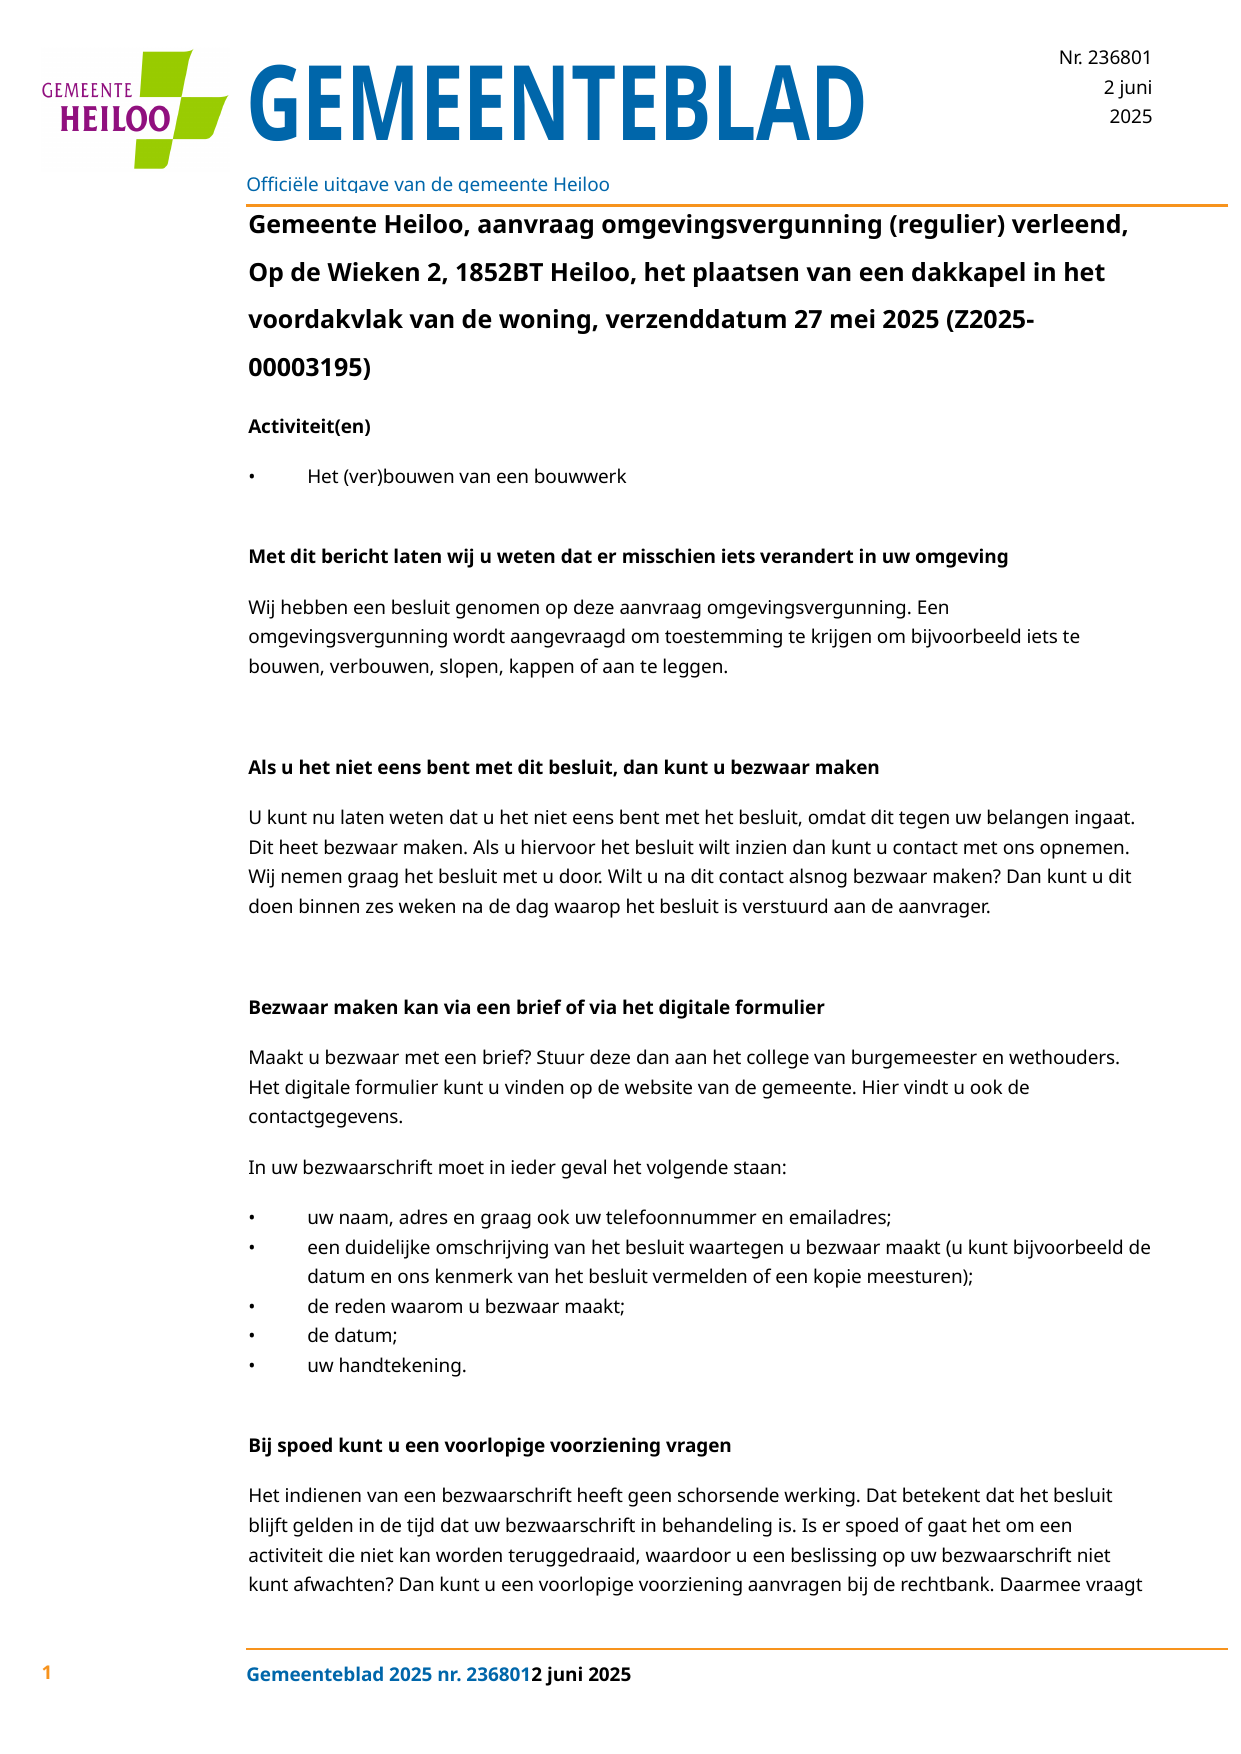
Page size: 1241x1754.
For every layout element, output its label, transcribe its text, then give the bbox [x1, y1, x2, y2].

text Wij hebben een besluit genomen op deze aanvraag omgevingsvergunning. Een omgevingsvergunning wordt aangevraagd om toestemming te krijgen om bijvoorbeeld iets te bouwen, verbouwen, slopen, kappen of aan te leggen. [248, 594, 1152, 679]
list uw handtekening. [248, 1352, 1152, 1378]
text Activiteit(en) [248, 413, 1152, 439]
picture [41, 47, 231, 172]
list uw naam, adres en graag ook uw telefoonnummer en emailadres; [248, 1204, 1152, 1230]
text U kunt nu laten weten dat u het niet eens bent met het besluit, omdat dit tegen uw belangen ingaat. Dit heet bezwaar maken. Als u hiervoor het besluit wilt inzien dan kunt u contact met ons opnemen. Wij nemen graag het besluit met u door. Wilt u na dit contact alsnog bezwaar maken? Dan kunt u dit doen binnen zes weken na de dag waarop het besluit is verstuurd aan de aanvrager. [248, 804, 1152, 919]
text Met dit bericht laten wij u weten dat er misschien iets verandert in uw omgeving [248, 543, 1152, 569]
text Het indienen van een bezwaarschrift heeft geen schorsende werking. Dat betekent dat het besluit blijft gelden in de tijd dat uw bezwaarschrift in behandeling is. Is er spoed of gaat het om een activiteit die niet kan worden teruggedraaid, waardoor u een beslissing op uw bezwaarschrift niet kunt afwachten? Dan kunt u een voorlopige voorziening aanvragen bij de rechtbank. Daarmee vraagt [248, 1483, 1152, 1597]
text Gemeente Heiloo, aanvraag omgevingsvergunning (regulier) verleend, Op de Wieken 2, 1852BT Heiloo, het plaatsen van een dakkapel in het voordakvlak van de woning, verzenddatum 27 mei 2025 (Z2025-00003195) [248, 207, 1152, 384]
text Bij spoed kunt u een voorlopige voorziening vragen [248, 1432, 1152, 1458]
text Maakt u bezwaar met een brief? Stuur deze dan aan het college van burgemeester en wethouders. Het digitale formulier kunt u vinden op de website van de gemeente. Hier vindt u ook de contactgegevens. [248, 1044, 1152, 1129]
text Als u het niet eens bent met dit besluit, dan kunt u bezwaar maken [248, 754, 1152, 780]
list Het (ver)bouwen van een bouwwerk [248, 463, 1152, 489]
text Bezwaar maken kan via een brief of via het digitale formulier [248, 994, 1152, 1020]
list de datum; [248, 1323, 1152, 1348]
list de reden waarom u bezwaar maakt; [248, 1293, 1152, 1319]
list een duidelijke omschrijving van het besluit waartegen u bezwaar maakt (u kunt bijvoorbeeld de datum en ons kenmerk van het besluit vermelden of een kopie meesturen); [248, 1234, 1152, 1289]
text In uw bezwaarschrift moet in ieder geval het volgende staan: [248, 1154, 1152, 1180]
